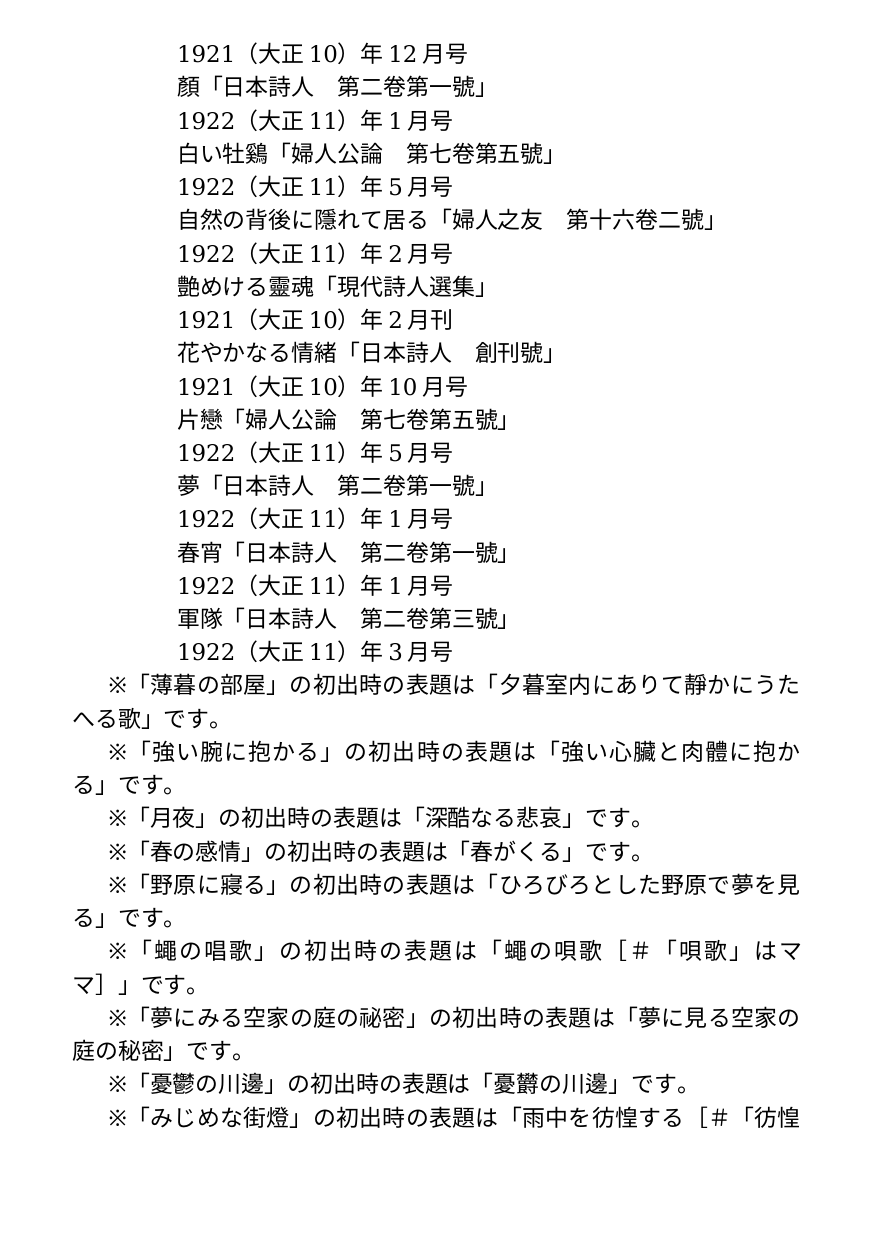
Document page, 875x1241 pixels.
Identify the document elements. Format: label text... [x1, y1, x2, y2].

text ※「夢にみる空家の庭の祕密」の初出時の表題は「夢に見る空家の庭の秘密」です。 [72, 1000, 802, 1066]
text ※「強い腕に抱かる」の初出時の表題は「強い心臟と肉體に抱かる」です。 [72, 734, 802, 800]
text 白い牡鷄「婦人公論 第七卷第五號」 [72, 136, 802, 169]
text 1922（大正11）年5月号 [72, 435, 802, 468]
text 1921（大正10）年2月刊 [72, 302, 802, 335]
text 1921（大正10）年10月号 [72, 368, 802, 402]
text 自然の背後に隱れて居る「婦人之友 第十六卷二號」 [72, 202, 802, 235]
text ※「憂鬱の川邊」の初出時の表題は「憂欝の川邊」です。 [72, 1066, 802, 1099]
text ※「薄暮の部屋」の初出時の表題は「夕暮室内にありて靜かにうたへる歌」です。 [72, 667, 802, 734]
text ※「春の感情」の初出時の表題は「春がくる」です。 [72, 833, 802, 867]
text ※「月夜」の初出時の表題は「深酷なる悲哀」です。 [72, 800, 802, 833]
text 夢「日本詩人 第二卷第一號」 [72, 468, 802, 501]
text ※「みじめな街燈」の初出時の表題は「雨中を彷惶する［＃「彷惶 [72, 1099, 802, 1133]
text 1922（大正11）年5月号 [72, 169, 802, 202]
text 1921（大正10）年12月号 [72, 36, 802, 69]
text 顏「日本詩人 第二卷第一號」 [72, 69, 802, 102]
text 1922（大正11）年1月号 [72, 102, 802, 136]
text ※「野原に寢る」の初出時の表題は「ひろびろとした野原で夢を見る」です。 [72, 867, 802, 933]
text 1922（大正11）年1月号 [72, 501, 802, 534]
text 片戀「婦人公論 第七卷第五號」 [72, 402, 802, 435]
text 艶めける靈魂「現代詩人選集」 [72, 269, 802, 302]
text ※「蠅の唱歌」の初出時の表題は「蠅の唄歌［＃「唄歌」はママ］」です。 [72, 933, 802, 1000]
text 1922（大正11）年3月号 [72, 634, 802, 667]
text 花やかなる情緒「日本詩人 創刊號」 [72, 335, 802, 368]
text 1922（大正11）年1月号 [72, 568, 802, 601]
text 軍隊「日本詩人 第二卷第三號」 [72, 601, 802, 634]
text 1922（大正11）年2月号 [72, 235, 802, 269]
text 春宵「日本詩人 第二卷第一號」 [72, 534, 802, 568]
